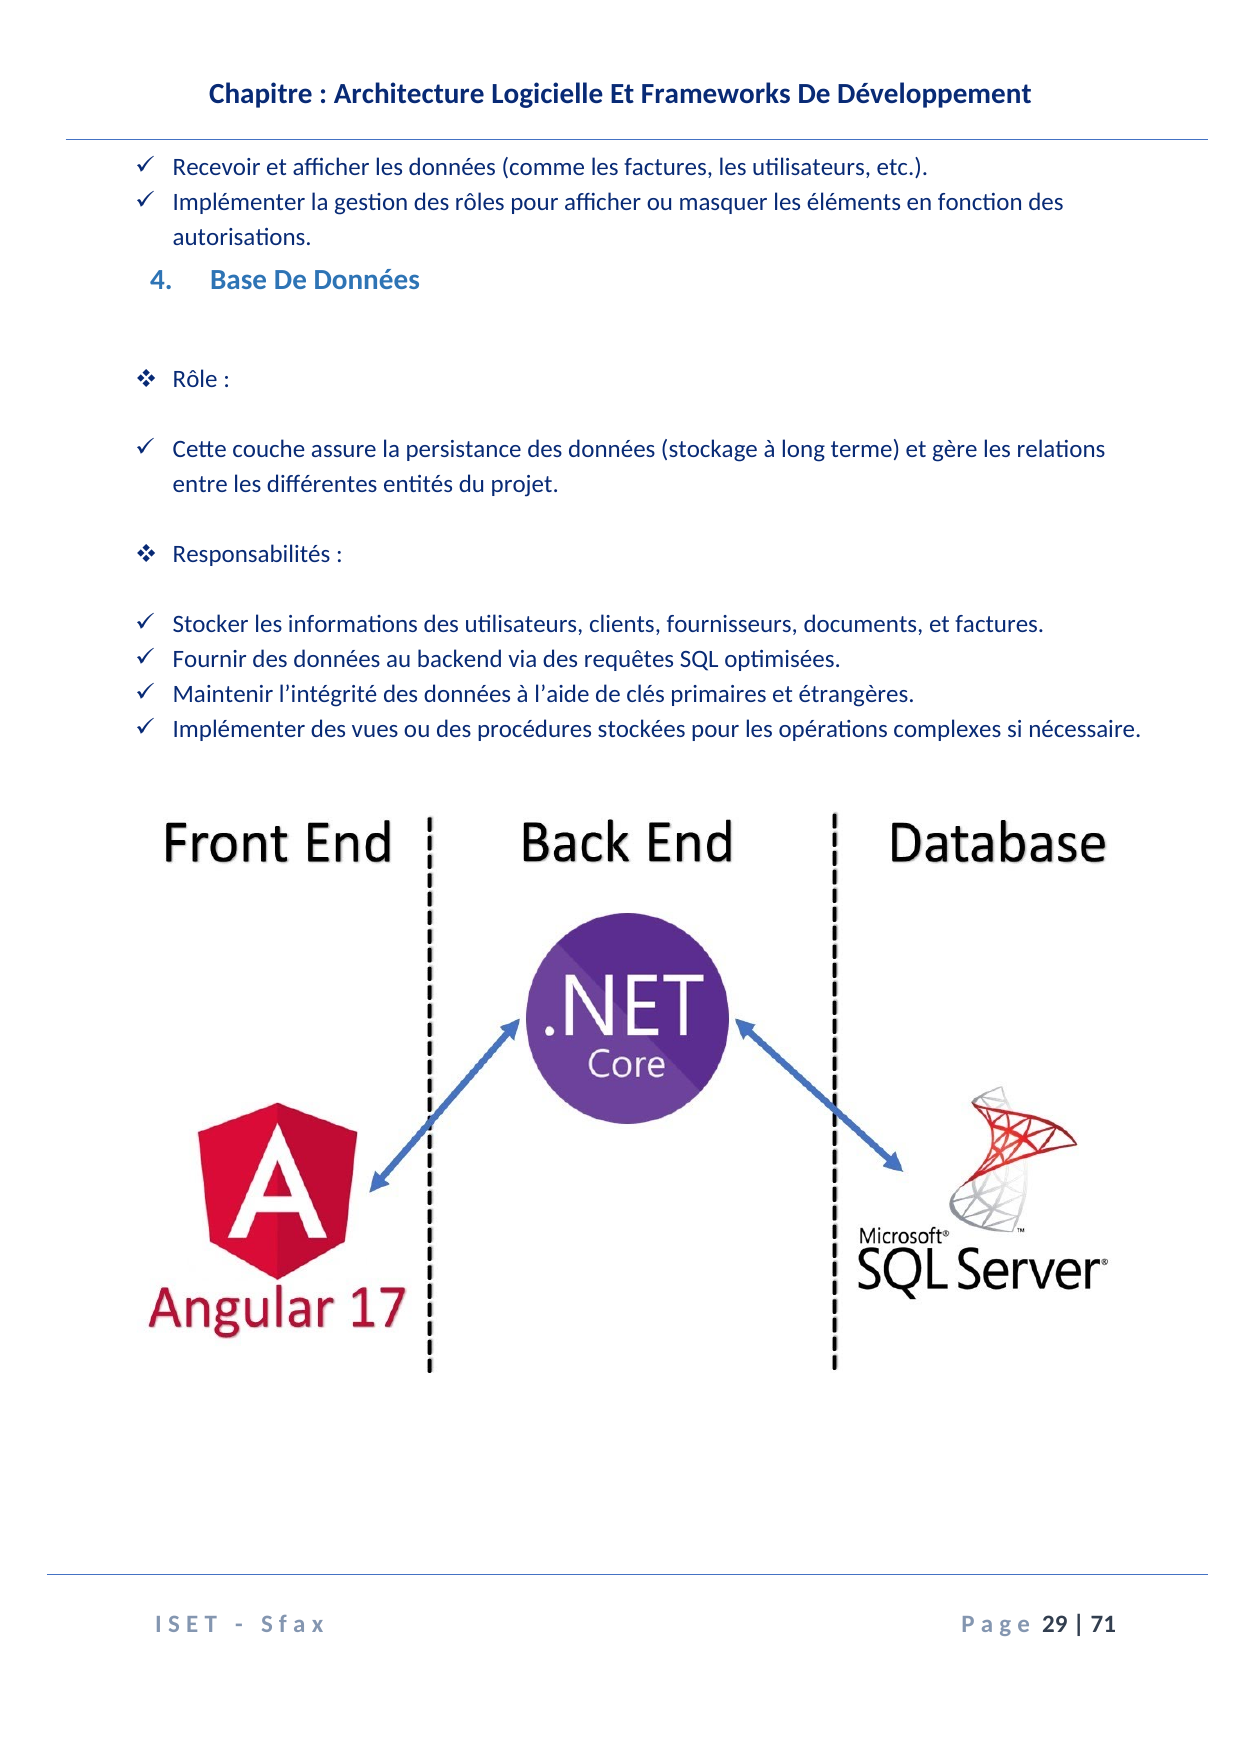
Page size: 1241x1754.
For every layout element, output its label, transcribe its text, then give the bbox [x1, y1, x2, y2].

list Maintenir l’intégrité des données à l’aide de clés primaires et étrangères. [135, 678, 1143, 709]
list Implémenter des vues ou des procédures stockées pour les opérations complexes si nécessaire. [135, 713, 1143, 744]
list Cette couche assure la persistance des données (stockage à long terme) et gère les relations entre les différentes entités du projet. [135, 433, 1143, 499]
list Rôle : [135, 363, 1143, 394]
list Implémenter la gestion des rôles pour afficher ou masquer les éléments en fonction des autorisations. [135, 187, 1143, 252]
list Fournir des données au backend via des requêtes SQL optimisées. [135, 643, 1143, 674]
list Stocker les informations des utilisateurs, clients, fournisseurs, documents, et factures. [135, 608, 1143, 639]
list Responsabilités : [135, 538, 1143, 569]
subtitle Base De Données [172, 261, 1143, 296]
list Recevoir et afficher les données (comme les factures, les utilisateurs, etc.). [135, 152, 1143, 182]
